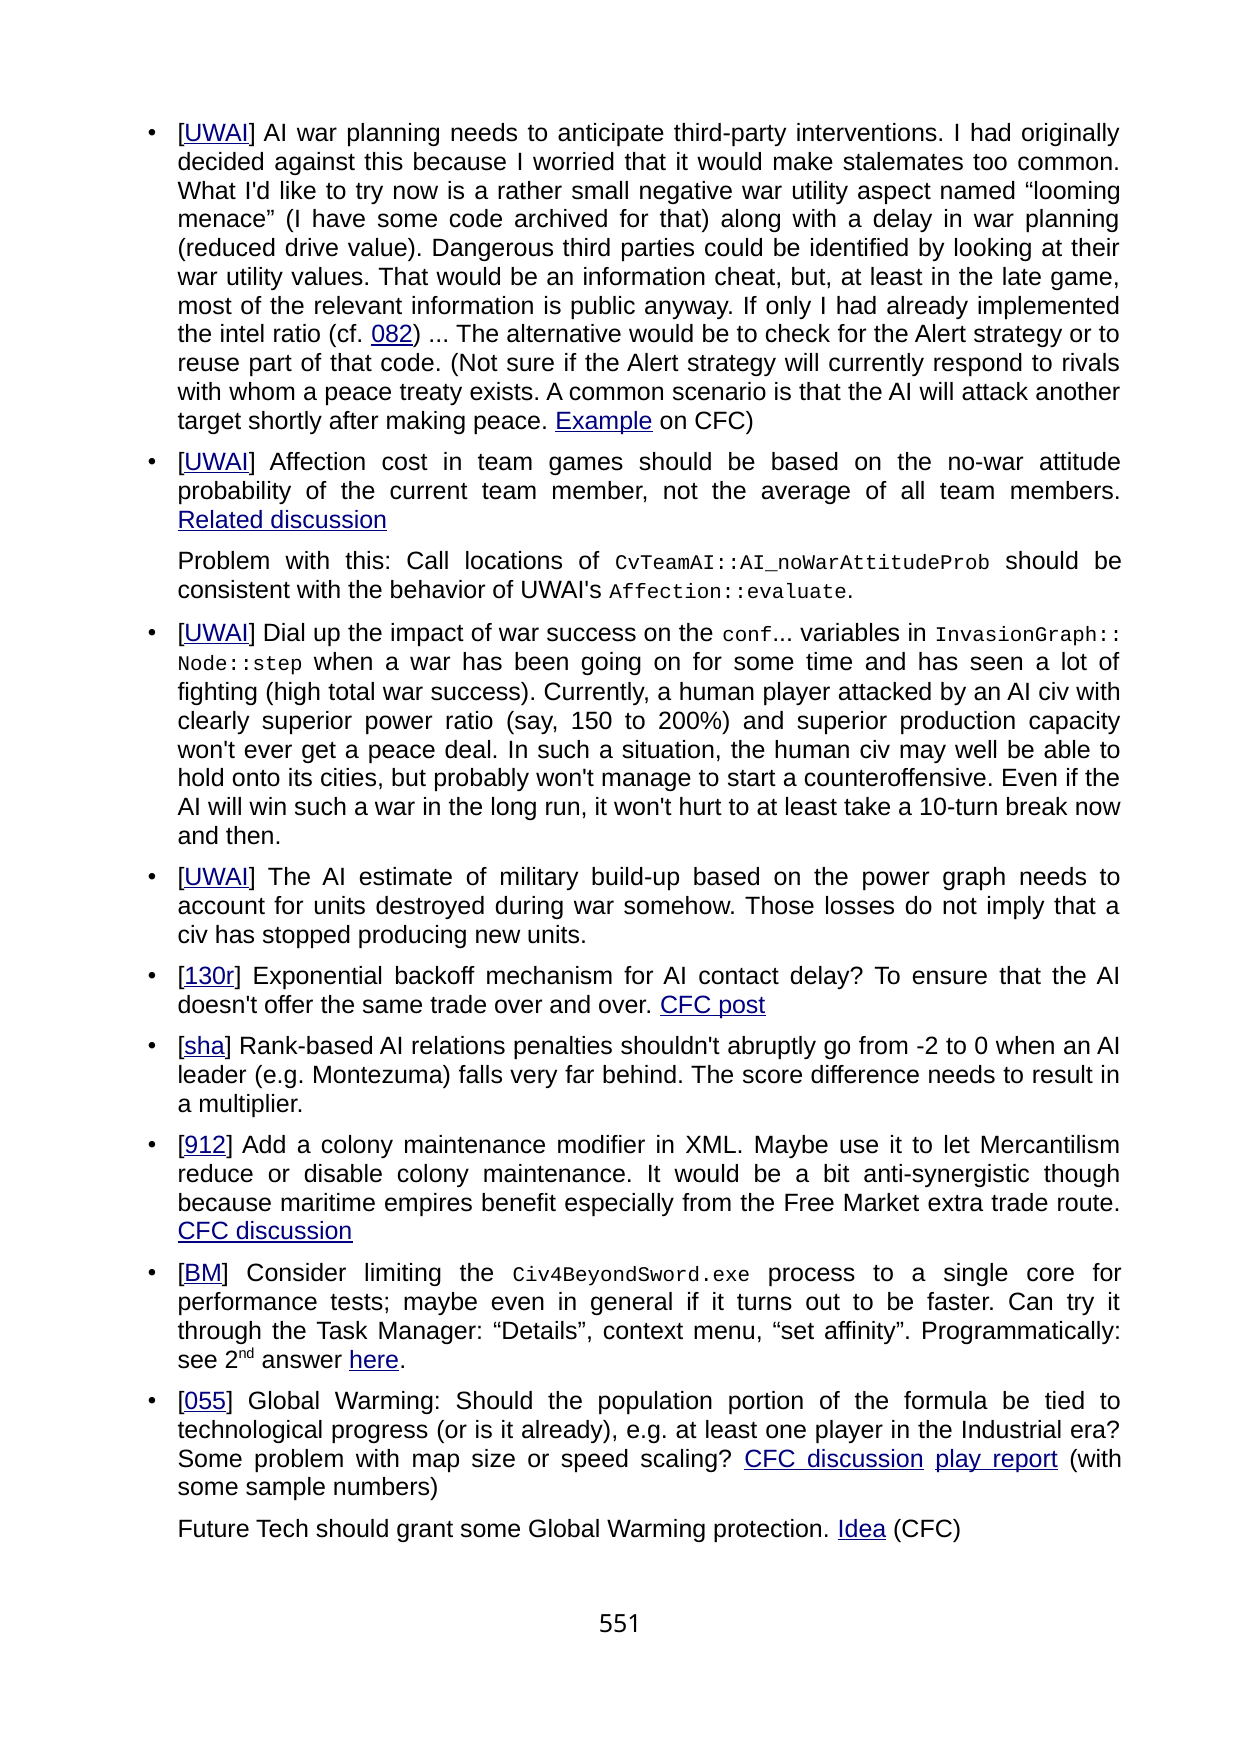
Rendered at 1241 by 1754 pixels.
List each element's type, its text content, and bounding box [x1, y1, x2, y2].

list [UWAI] Affection cost in team games should be based on the no-war attitude probability of the current team member, not the average of all team members. Related discussion [148, 447, 1122, 533]
list [UWAI] The AI estimate of military build-up based on the power graph needs to account for units destroyed during war somehow. Those losses do not imply that a civ has stopped producing new units. [148, 862, 1122, 948]
list Problem with this: Call locations of CvTeamAI::AI_noWarAttitudeProb should be consistent with the behavior of UWAI's Affection::evaluate. [148, 546, 1122, 605]
list [130r] Exponential backoff mechanism for AI contact delay? To ensure that the AI doesn't offer the same trade over and over. CFC post [148, 961, 1122, 1018]
list [UWAI] Dial up the impact of war success on the conf... variables in InvasionGraph:: Node::step when a war has been going on for some time and has seen a lot of fighting (high total war success). Currently, a human player attacked by an AI civ with clearly superior power ratio (say, 150 to 200%) and superior production capacity won't ever get a peace deal. In such a situation, the human civ may well be able to hold onto its cities, but probably won't manage to start a counteroffensive. Even if the AI will win such a war in the long run, it won't hurt to at least take a 10-turn break now and then. [148, 618, 1122, 849]
list [055] Global Warming: Should the population portion of the formula be tied to technological progress (or is it already), e.g. at least one player in the Industrial era? Some problem with map size or speed scaling? CFC discussion play report (with some sample numbers) [148, 1386, 1122, 1501]
list [UWAI] AI war planning needs to anticipate third-party interventions. I had originally decided against this because I worried that it would make stalemates too common. What I'd like to try now is a rather small negative war utility aspect named “looming menace” (I have some code archived for that) along with a delay in war planning (reduced drive value). Dangerous third parties could be identified by looking at their war utility values. That would be an information cheat, but, at least in the late game, most of the relevant information is public anyway. If only I had already implemented the intel ratio (cf. 082) ... The alternative would be to check for the Alert strategy or to reuse part of that code. (Not sure if the Alert strategy will currently respond to rivals with whom a peace treaty exists. A common scenario is that the AI will attack another target shortly after making peace. Example on CFC) [148, 118, 1122, 434]
list [sha] Rank-based AI relations penalties shouldn't abruptly go from -2 to 0 when an AI leader (e.g. Montezuma) falls very far behind. The score difference needs to result in a multiplier. [148, 1031, 1122, 1117]
list [BM] Consider limiting the Civ4BeyondSword.exe process to a single core for performance tests; maybe even in general if it turns out to be faster. Can try it through the Task Manager: “Details”, context menu, “set affinity”. Programmatically: see 2nd answer here. [148, 1257, 1122, 1373]
list [912] Add a colony maintenance modifier in XML. Maybe use it to let Mercantilism reduce or disable colony maintenance. It would be a bit anti-synergistic though because maritime empires benefit especially from the Free Market extra trade route. CFC discussion [148, 1130, 1122, 1245]
list Future Tech should grant some Global Warming protection. Idea (CFC) [148, 1513, 1122, 1542]
